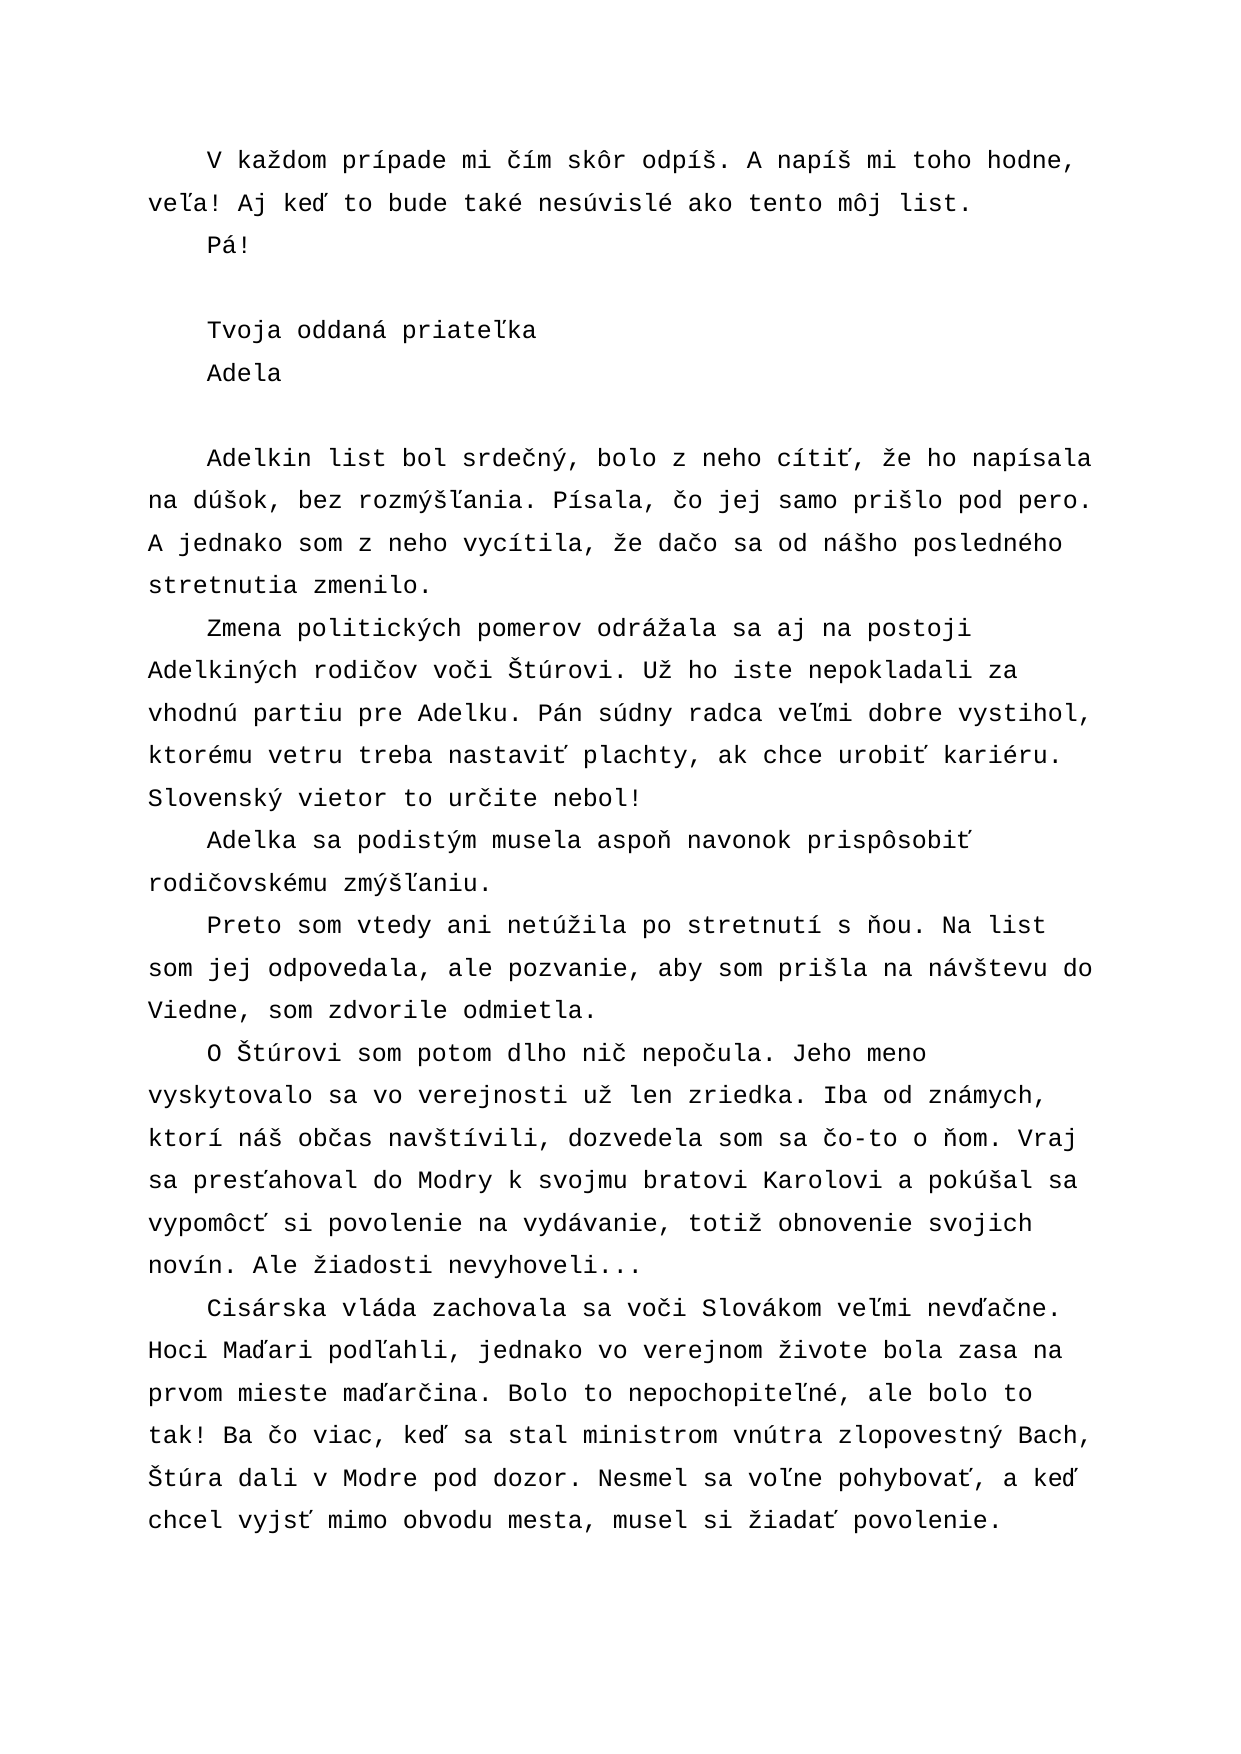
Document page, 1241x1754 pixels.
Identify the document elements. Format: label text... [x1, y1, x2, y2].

text Pá! [148, 233, 1093, 261]
text Adela [148, 360, 1093, 388]
text O Štúrovi som potom dlho nič nepočula. Jeho meno vyskytovalo sa vo verejnosti už len zriedka. Iba od známych, ktorí náš občas navštívili, dozvedela som sa čo-to o ňom. Vraj sa presťahoval do Modry k svojmu bratovi Karolovi a pokúšal sa vypomôcť si povolenie na vydávanie, totiž obnovenie svojich novín. Ale žiadosti nevyhoveli... [148, 1040, 1093, 1281]
text Cisárska vláda zachovala sa voči Slovákom veľmi nevďačne. Hoci Maďari podľahli, jednako vo verejnom živote bola zasa na prvom mieste maďarčina. Bolo to nepochopiteľné, ale bolo to tak! Ba čo viac, keď sa stal ministrom vnútra zlopovestný Bach, Štúra dali v Modre pod dozor. Nesmel sa voľne pohybovať, a keď chcel vyjsť mimo obvodu mesta, musel si žiadať povolenie. [148, 1295, 1093, 1536]
text V každom prípade mi čím skôr odpíš. A napíš mi toho hodne, veľa! Aj keď to bude také nesúvislé ako tento môj list. [148, 148, 1093, 218]
text Tvoja oddaná priateľka [148, 318, 1093, 346]
text Adelkin list bol srdečný, bolo z neho cítiť, že ho napísala na dúšok, bez rozmýšľania. Písala, čo jej samo prišlo pod pero. A jednako som z neho vycítila, že dačo sa od nášho posledného stretnutia zmenilo. [148, 445, 1093, 601]
text Adelka sa podistým musela aspoň navonok prispôsobiť rodičovskému zmýšľaniu. [148, 828, 1093, 898]
text Preto som vtedy ani netúžila po stretnutí s ňou. Na list som jej odpovedala, ale pozvanie, aby som prišla na návštevu do Viedne, som zdvorile odmietla. [148, 913, 1093, 1026]
text Zmena politických pomerov odrážala sa aj na postoji Adelkiných rodičov voči Štúrovi. Už ho iste nepokladali za vhodnú partiu pre Adelku. Pán súdny radca veľmi dobre vystihol, ktorému vetru treba nastaviť plachty, ak chce urobiť kariéru. Slovenský vietor to určite nebol! [148, 615, 1093, 813]
